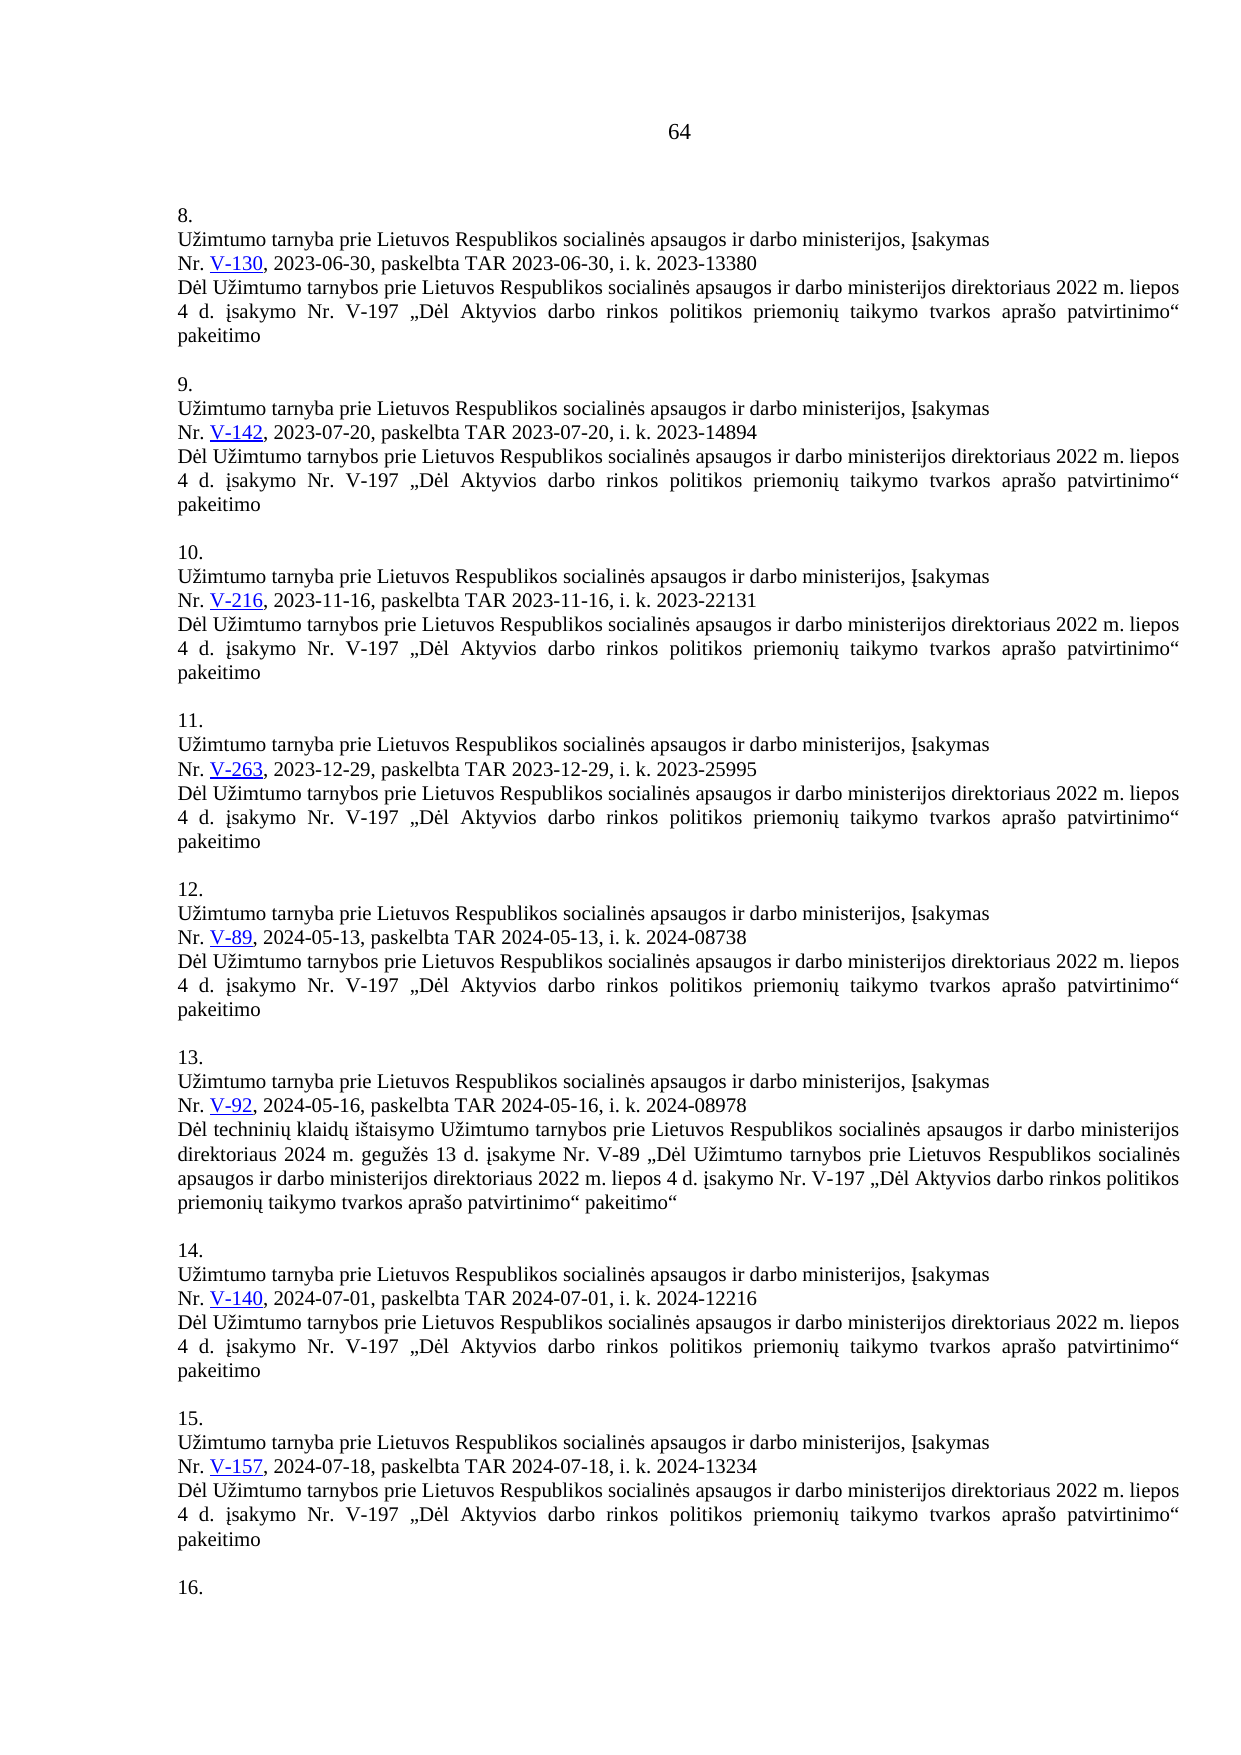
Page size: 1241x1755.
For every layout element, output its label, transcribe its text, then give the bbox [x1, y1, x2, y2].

text Dėl Užimtumo tarnybos prie Lietuvos Respublikos socialinės apsaugos ir darbo ministerijos direktoriaus 2022 m. liepos 4 d. įsakymo Nr. V-197 „Dėl Aktyvios darbo rinkos politikos priemonių taikymo tvarkos aprašo patvirtinimo“ pakeitimo [177, 1310, 1181, 1382]
text Dėl Užimtumo tarnybos prie Lietuvos Respublikos socialinės apsaugos ir darbo ministerijos direktoriaus 2022 m. liepos 4 d. įsakymo Nr. V-197 „Dėl Aktyvios darbo rinkos politikos priemonių taikymo tvarkos aprašo patvirtinimo“ pakeitimo [177, 275, 1181, 347]
text 14. [177, 1238, 1181, 1262]
text 16. [177, 1574, 1181, 1599]
text Nr. V-92, 2024-05-16, paskelbta TAR 2024-05-16, i. k. 2024-08978 [177, 1093, 1181, 1117]
text Nr. V-142, 2023-07-20, paskelbta TAR 2023-07-20, i. k. 2023-14894 [177, 419, 1181, 444]
text Nr. V-140, 2024-07-01, paskelbta TAR 2024-07-01, i. k. 2024-12216 [177, 1286, 1181, 1310]
text 12. [177, 877, 1181, 901]
text Užimtumo tarnyba prie Lietuvos Respublikos socialinės apsaugos ir darbo ministerijos, Įsakymas [177, 1262, 1181, 1286]
text Užimtumo tarnyba prie Lietuvos Respublikos socialinės apsaugos ir darbo ministerijos, Įsakymas [177, 227, 1181, 251]
text Užimtumo tarnyba prie Lietuvos Respublikos socialinės apsaugos ir darbo ministerijos, Įsakymas [177, 564, 1181, 588]
text Dėl techninių klaidų ištaisymo Užimtumo tarnybos prie Lietuvos Respublikos socialinės apsaugos ir darbo ministerijos direktoriaus 2024 m. gegužės 13 d. įsakyme Nr. V-89 „Dėl Užimtumo tarnybos prie Lietuvos Respublikos socialinės apsaugos ir darbo ministerijos direktoriaus 2022 m. liepos 4 d. įsakymo Nr. V-197 „Dėl Aktyvios darbo rinkos politikos priemonių taikymo tvarkos aprašo patvirtinimo“ pakeitimo“ [177, 1117, 1181, 1214]
text Nr. V-157, 2024-07-18, paskelbta TAR 2024-07-18, i. k. 2024-13234 [177, 1454, 1181, 1478]
text 15. [177, 1406, 1181, 1430]
text Dėl Užimtumo tarnybos prie Lietuvos Respublikos socialinės apsaugos ir darbo ministerijos direktoriaus 2022 m. liepos 4 d. įsakymo Nr. V-197 „Dėl Aktyvios darbo rinkos politikos priemonių taikymo tvarkos aprašo patvirtinimo“ pakeitimo [177, 949, 1181, 1021]
text Užimtumo tarnyba prie Lietuvos Respublikos socialinės apsaugos ir darbo ministerijos, Įsakymas [177, 732, 1181, 756]
text 9. [177, 371, 1181, 396]
text Nr. V-263, 2023-12-29, paskelbta TAR 2023-12-29, i. k. 2023-25995 [177, 756, 1181, 781]
text 11. [177, 708, 1181, 732]
text Dėl Užimtumo tarnybos prie Lietuvos Respublikos socialinės apsaugos ir darbo ministerijos direktoriaus 2022 m. liepos 4 d. įsakymo Nr. V-197 „Dėl Aktyvios darbo rinkos politikos priemonių taikymo tvarkos aprašo patvirtinimo“ pakeitimo [177, 444, 1181, 516]
text Nr. V-89, 2024-05-13, paskelbta TAR 2024-05-13, i. k. 2024-08738 [177, 925, 1181, 949]
text 10. [177, 540, 1181, 564]
text 13. [177, 1045, 1181, 1069]
text Užimtumo tarnyba prie Lietuvos Respublikos socialinės apsaugos ir darbo ministerijos, Įsakymas [177, 901, 1181, 925]
text 8. [177, 203, 1181, 227]
text Užimtumo tarnyba prie Lietuvos Respublikos socialinės apsaugos ir darbo ministerijos, Įsakymas [177, 396, 1181, 419]
text Nr. V-216, 2023-11-16, paskelbta TAR 2023-11-16, i. k. 2023-22131 [177, 588, 1181, 612]
text Dėl Užimtumo tarnybos prie Lietuvos Respublikos socialinės apsaugos ir darbo ministerijos direktoriaus 2022 m. liepos 4 d. įsakymo Nr. V-197 „Dėl Aktyvios darbo rinkos politikos priemonių taikymo tvarkos aprašo patvirtinimo“ pakeitimo [177, 612, 1181, 684]
text Užimtumo tarnyba prie Lietuvos Respublikos socialinės apsaugos ir darbo ministerijos, Įsakymas [177, 1069, 1181, 1093]
text Nr. V-130, 2023-06-30, paskelbta TAR 2023-06-30, i. k. 2023-13380 [177, 251, 1181, 275]
text Užimtumo tarnyba prie Lietuvos Respublikos socialinės apsaugos ir darbo ministerijos, Įsakymas [177, 1430, 1181, 1454]
text Dėl Užimtumo tarnybos prie Lietuvos Respublikos socialinės apsaugos ir darbo ministerijos direktoriaus 2022 m. liepos 4 d. įsakymo Nr. V-197 „Dėl Aktyvios darbo rinkos politikos priemonių taikymo tvarkos aprašo patvirtinimo“ pakeitimo [177, 781, 1181, 853]
text Dėl Užimtumo tarnybos prie Lietuvos Respublikos socialinės apsaugos ir darbo ministerijos direktoriaus 2022 m. liepos 4 d. įsakymo Nr. V-197 „Dėl Aktyvios darbo rinkos politikos priemonių taikymo tvarkos aprašo patvirtinimo“ pakeitimo [177, 1478, 1181, 1551]
